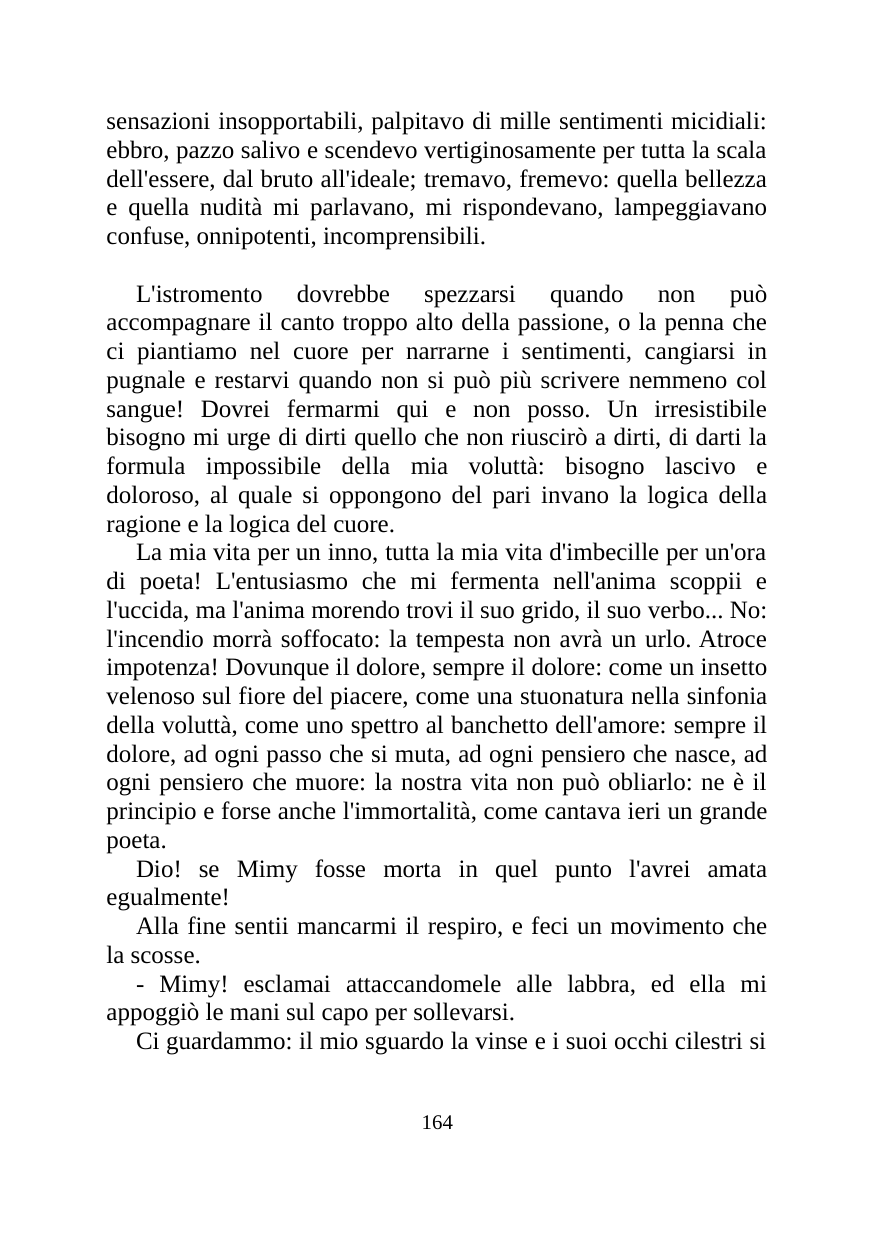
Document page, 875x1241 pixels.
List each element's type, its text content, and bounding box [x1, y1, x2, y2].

text La mia vita per un inno, tutta la mia vita d'imbecille per un'ora di poeta! L'entusiasmo che mi fermenta nell'anima scoppii e l'uccida, ma l'anima morendo trovi il suo grido, il suo verbo... No: l'incendio morrà soffocato: la tempesta non avrà un urlo. Atroce impotenza! Dovunque il dolore, sempre il dolore: come un insetto velenoso sul fiore del piacere, come una stuonatura nella sinfonia della voluttà, come uno spettro al banchetto dell'amore: sempre il dolore, ad ogni passo che si muta, ad ogni pensiero che nasce, ad ogni pensiero che muore: la nostra vita non può obliarlo: ne è il principio e forse anche l'immortalità, come cantava ieri un grande poeta. [106, 537, 768, 854]
text L'istromento dovrebbe spezzarsi quando non può accompagnare il canto troppo alto della passione, o la penna che ci piantiamo nel cuore per narrarne i sentimenti, cangiarsi in pugnale e restarvi quando non si può più scrivere nemmeno col sangue! Dovrei fermarmi qui e non posso. Un irresistibile bisogno mi urge di dirti quello che non riuscirò a dirti, di darti la formula impossibile della mia voluttà: bisogno lascivo e doloroso, al quale si oppongono del pari invano la logica della ragione e la logica del cuore. [106, 279, 768, 537]
text Dio! se Mimy fosse morta in quel punto l'avrei amata egualmente! [106, 854, 768, 911]
text Alla fine sentii mancarmi il respiro, e feci un movimento che la scosse. [106, 911, 768, 969]
text sensazioni insopportabili, palpitavo di mille sentimenti micidiali: ebbro, pazzo salivo e scendevo vertiginosamente per tutta la scala dell'essere, dal bruto all'ideale; tremavo, fremevo: quella bellezza e quella nudità mi parlavano, mi rispondevano, lampeggiavano confuse, onnipotenti, incomprensibili. [106, 106, 768, 250]
text Ci guardammo: il mio sguardo la vinse e i suoi occhi cilestri si [106, 1026, 768, 1055]
text - Mimy! esclamai attaccandomele alle labbra, ed ella mi appoggiò le mani sul capo per sollevarsi. [106, 969, 768, 1026]
